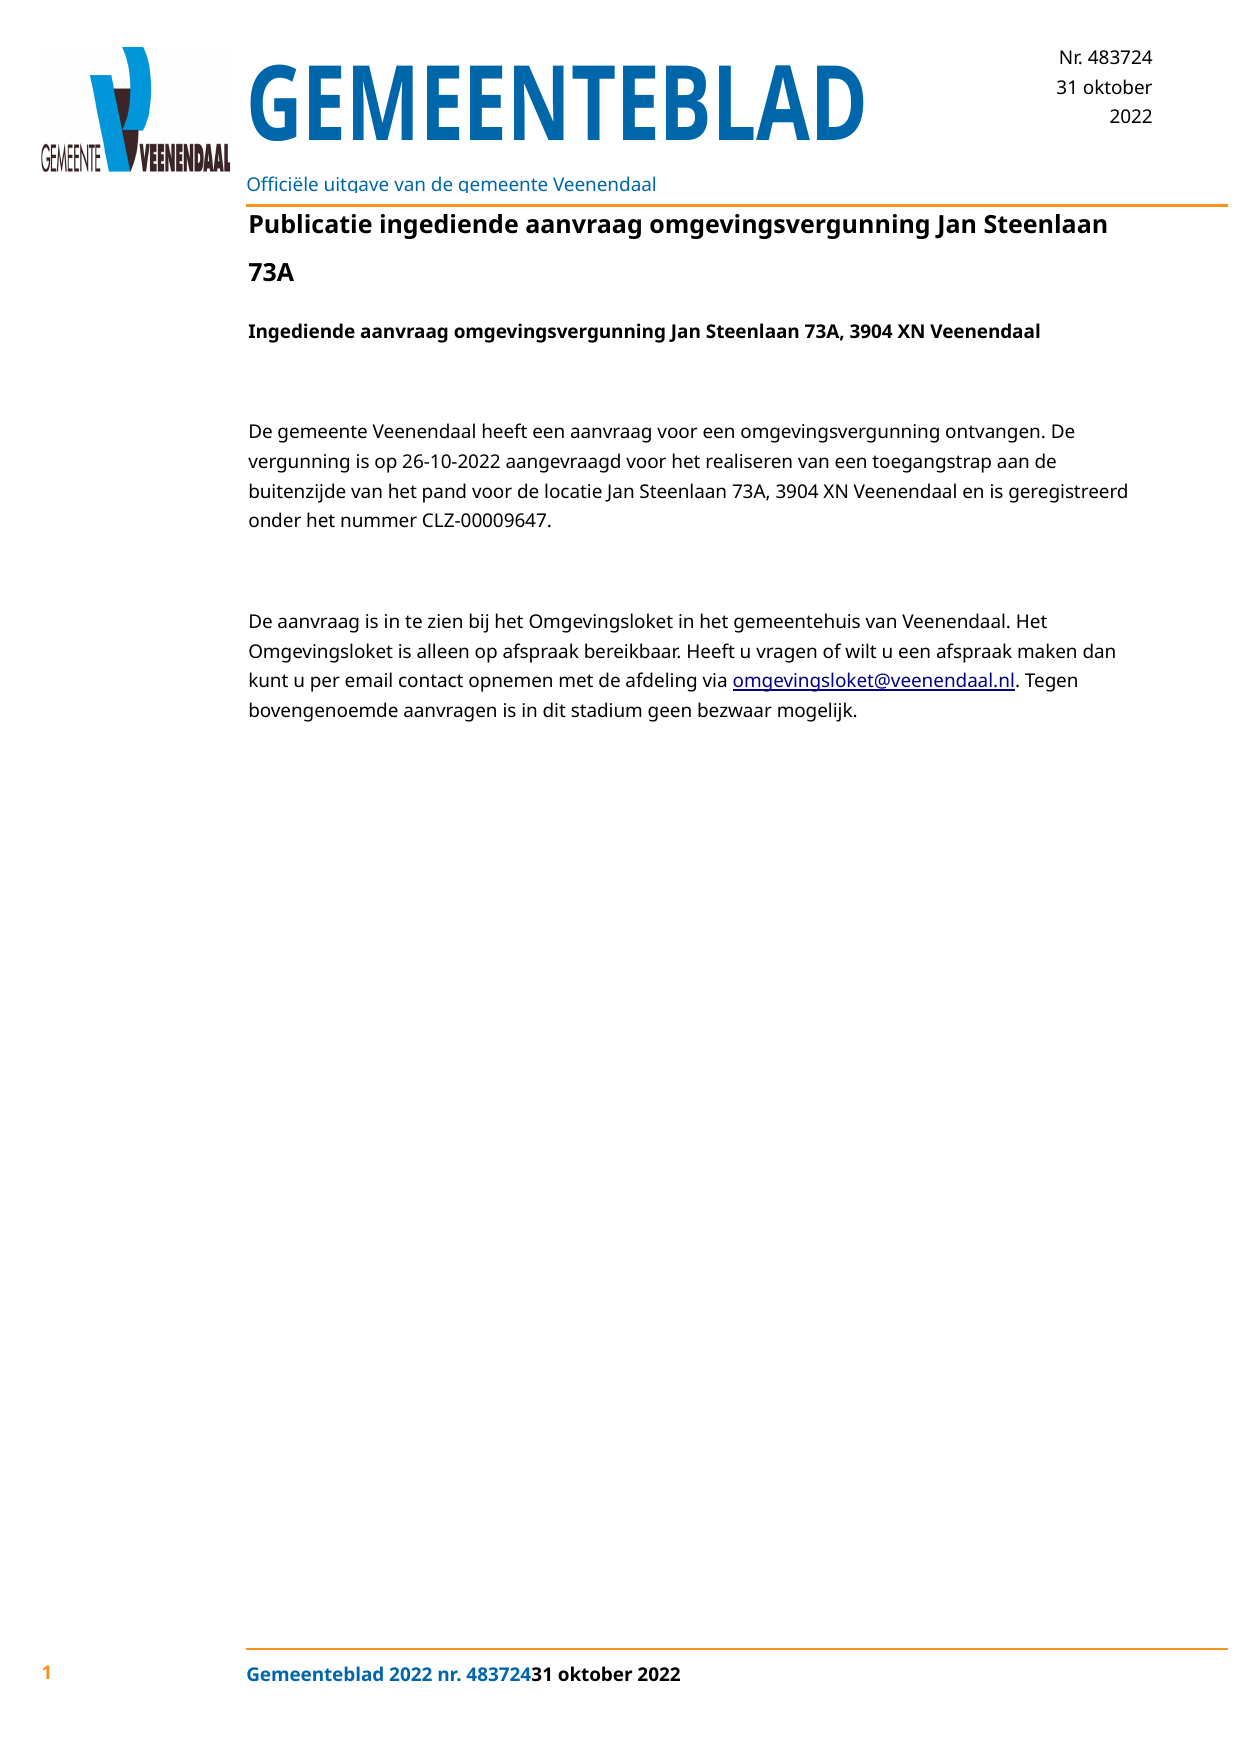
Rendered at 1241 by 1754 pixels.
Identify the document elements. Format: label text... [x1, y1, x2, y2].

text Ingediende aanvraag omgevingsvergunning Jan Steenlaan 73A, 3904 XN Veenendaal [248, 318, 1152, 344]
picture [123, 47, 231, 172]
text De gemeente Veenendaal heeft een aanvraag voor een omgevingsvergunning ontvangen. De vergunning is op 26-10-2022 aangevraagd voor het realiseren van een toegangstrap aan de buitenzijde van het pand voor de locatie Jan Steenlaan 73A, 3904 XN Veenendaal en is geregistreerd onder het nummer CLZ-00009647. [248, 419, 1152, 533]
text Publicatie ingediende aanvraag omgevingsvergunning Jan Steenlaan 73A [248, 207, 1152, 288]
picture [41, 47, 130, 172]
text De aanvraag is in te zien bij het Omgevingsloket in het gemeentehuis van Veenendaal. Het Omgevingsloket is alleen op afspraak bereikbaar. Heeft u vragen of wilt u een afspraak maken dan kunt u per email contact opnemen met de afdeling via omgevingsloket@veenendaal.nl. Tegen bovengenoemde aanvragen is in dit stadium geen bezwaar mogelijk. [248, 608, 1152, 723]
